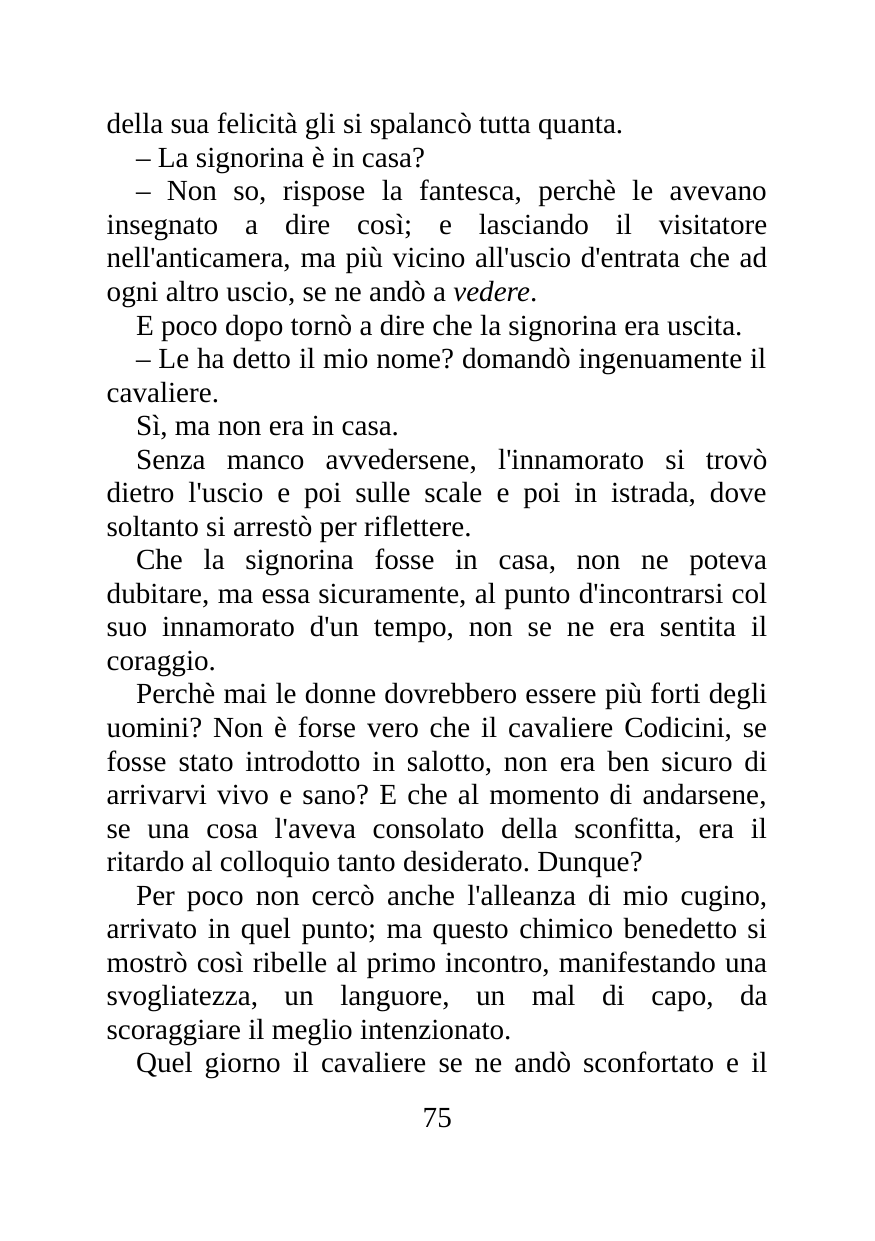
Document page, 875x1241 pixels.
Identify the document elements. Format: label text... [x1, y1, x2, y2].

text Per poco non cercò anche l'alleanza di mio cugino, arrivato in quel punto; ma questo chimico benedetto si mostrò così ribelle al primo incontro, manifestando una svogliatezza, un languore, un mal di capo, da scoraggiare il meglio intenzionato. [106, 878, 768, 1046]
text Senza manco avvedersene, l'innamorato si trovò dietro l'uscio e poi sulle scale e poi in istrada, dove soltanto si arrestò per riflettere. [106, 442, 768, 542]
text ‒ La signorina è in casa? [106, 140, 768, 173]
text E poco dopo tornò a dire che la signorina era uscita. [106, 308, 768, 341]
text ‒ Non so, rispose la fantesca, perchè le avevano insegnato a dire così; e lasciando il visitatore nell'anticamera, ma più vicino all'uscio d'entrata che ad ogni altro uscio, se ne andò a vedere. [106, 173, 768, 308]
text Quel giorno il cavaliere se ne andò sconfortato e il [106, 1046, 768, 1079]
text Sì, ma non era in casa. [106, 408, 768, 442]
text ‒ Le ha detto il mio nome? domandò ingenuamente il cavaliere. [106, 341, 768, 408]
text Che la signorina fosse in casa, non ne poteva dubitare, ma essa sicuramente, al punto d'incontrarsi col suo innamorato d'un tempo, non se ne era sentita il coraggio. [106, 542, 768, 677]
text Perchè mai le donne dovrebbero essere più forti degli uomini? Non è forse vero che il cavaliere Codicini, se fosse stato introdotto in salotto, non era ben sicuro di arrivarvi vivo e sano? E che al momento di andarsene, se una cosa l'aveva consolato della sconfitta, era il ritardo al colloquio tanto desiderato. Dunque? [106, 677, 768, 878]
text della sua felicità gli si spalancò tutta quanta. [106, 106, 768, 140]
